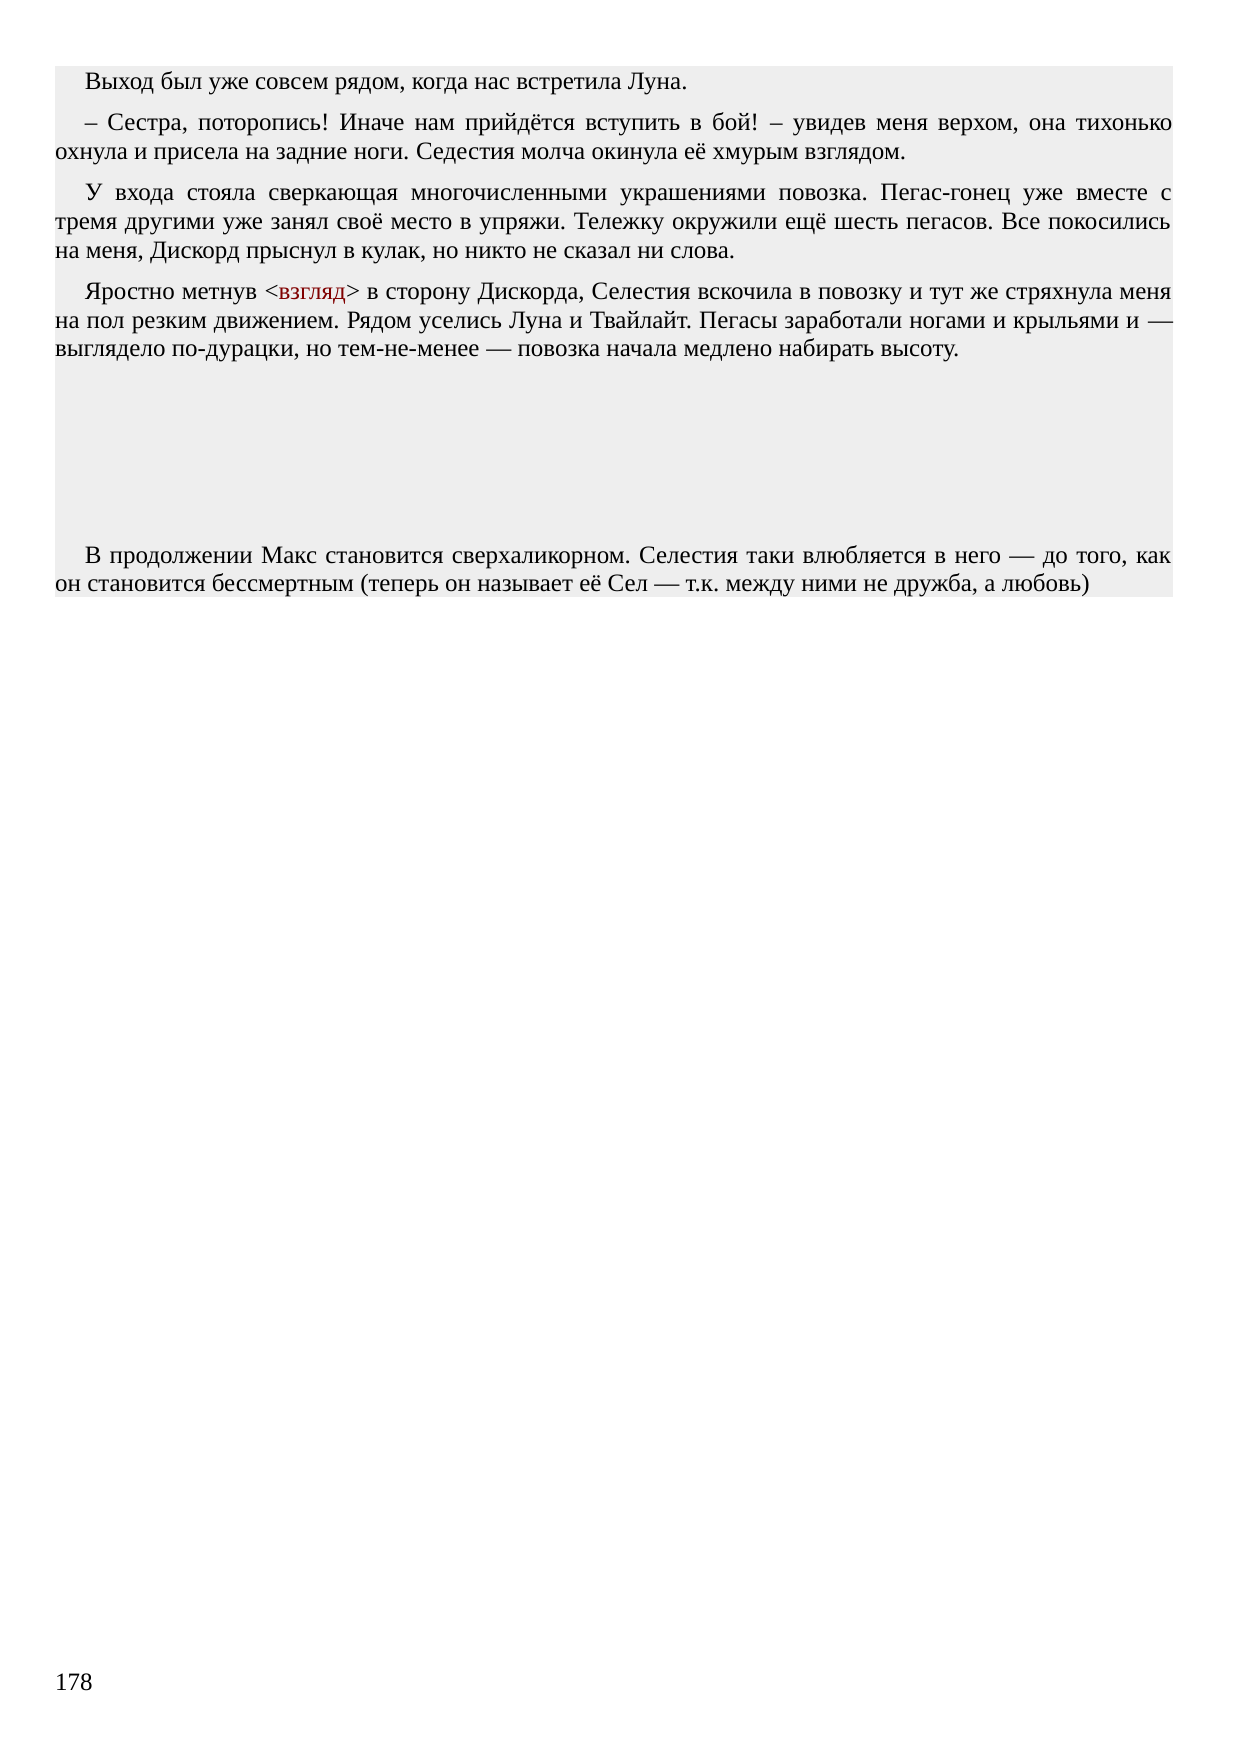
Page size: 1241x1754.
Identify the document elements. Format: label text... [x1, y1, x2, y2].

text В продолжении Макс становится сверхаликорном. Селестия таки влюбляется в него — до того, как он становится бессмертным (теперь он называет её Сел — т.к. между ними не дружба, а любовь) [55, 540, 1173, 597]
text Выход был уже совсем рядом, когда нас встретила Луна. [55, 66, 1173, 95]
text – Сестра, поторопись! Иначе нам прийдётся вступить в бой! – увидев меня верхом, она тихонько охнула и присела на задние ноги. Седестия молча окинула её хмурым взглядом. [55, 107, 1173, 165]
text Яростно метнув <взгляд> в сторону Дискорда, Селестия вскочила в повозку и тут же стряхнула меня на пол резким движением. Рядом уселись Луна и Твайлайт. Пегасы заработали ногами и крыльями и — выглядело по-дурацки, но тем-не-менее — повозка начала медлено набирать высоту. [55, 276, 1173, 362]
text У входа стояла сверкающая многочисленными украшениями повозка. Пегас-гонец уже вместе с тремя другими уже занял своё место в упряжи. Тележку окружили ещё шесть пегасов. Все покосились на меня, Дискорд прыснул в кулак, но никто не сказал ни слова. [55, 177, 1173, 263]
